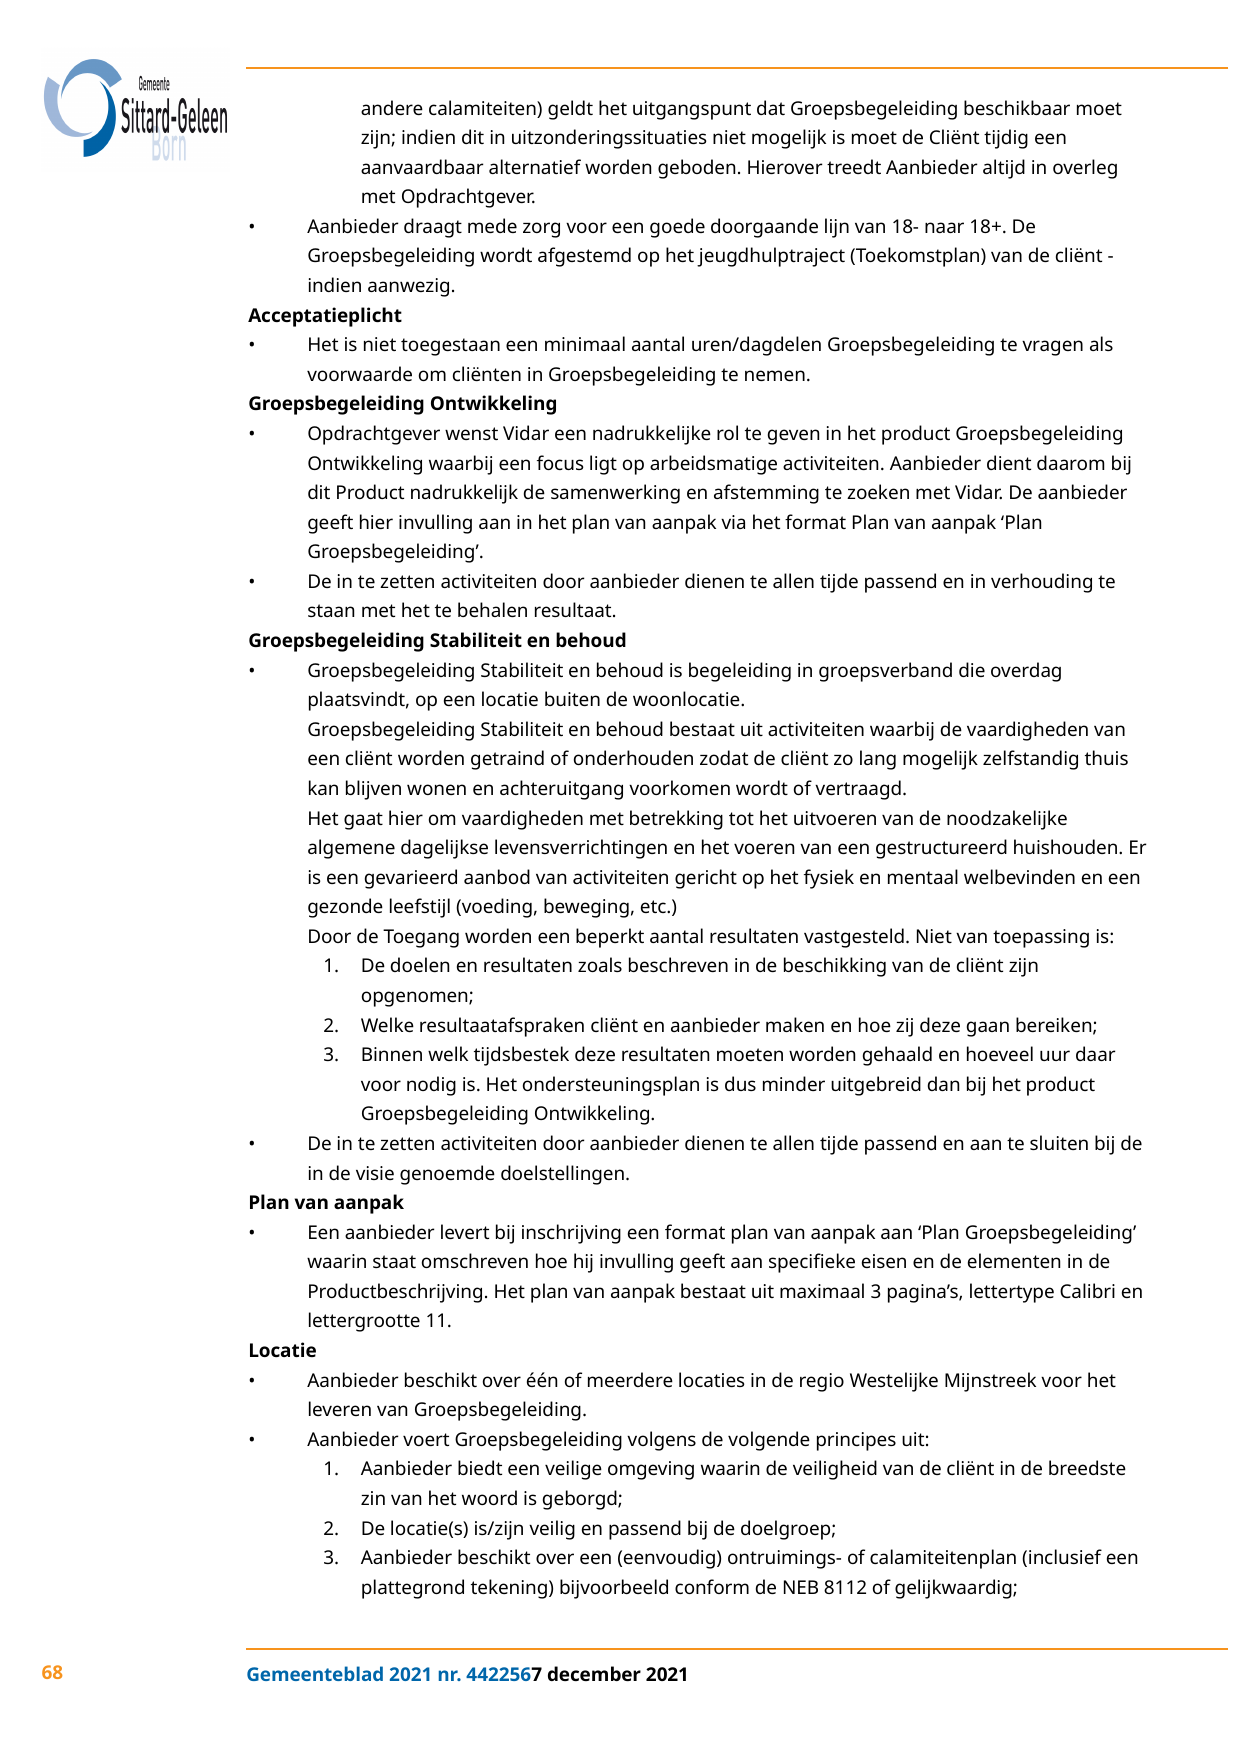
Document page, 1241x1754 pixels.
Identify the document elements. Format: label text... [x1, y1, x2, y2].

text Groepsbegeleiding Stabiliteit en behoud [248, 627, 1152, 653]
list Door de Toegang worden een beperkt aantal resultaten vastgesteld. Niet van toepassing is: [248, 923, 1152, 949]
list Welke resultaatafspraken cliënt en aanbieder maken en hoe zij deze gaan bereiken; [323, 1012, 1152, 1038]
list Het gaat hier om vaardigheden met betrekking tot het uitvoeren van de noodzakelijke algemene dagelijkse levensverrichtingen en het voeren van een gestructureerd huishouden. Er is een gevarieerd aanbod van activiteiten gericht op het fysiek en mentaal welbevinden en een gezonde leefstijl (voeding, beweging, etc.) [248, 805, 1152, 919]
list Aanbieder draagt mede zorg voor een goede doorgaande lijn van 18- naar 18+. De Groepsbegeleiding wordt afgestemd op het jeugdhulptraject (Toekomstplan) van de cliënt - indien aanwezig. [248, 213, 1152, 298]
text Groepsbegeleiding Ontwikkeling [248, 391, 1152, 416]
list Het is niet toegestaan een minimaal aantal uren/dagdelen Groepsbegeleiding te vragen als voorwaarde om cliënten in Groepsbegeleiding te nemen. [248, 331, 1152, 387]
list Groepsbegeleiding Stabiliteit en behoud bestaat uit activiteiten waarbij de vaardigheden van een cliënt worden getraind of onderhouden zodat de cliënt zo lang mogelijk zelfstandig thuis kan blijven wonen en achteruitgang voorkomen wordt of vertraagd. [248, 716, 1152, 801]
list Groepsbegeleiding Stabiliteit en behoud is begeleiding in groepsverband die overdag plaatsvindt, op een locatie buiten de woonlocatie. [248, 657, 1152, 712]
list Aanbieder voert Groepsbegeleiding volgens de volgende principes uit: [248, 1426, 1152, 1452]
text Locatie [248, 1337, 1152, 1363]
list De in te zetten activiteiten door aanbieder dienen te allen tijde passend en in verhouding te staan met het te behalen resultaat. [248, 568, 1152, 623]
list Aanbieder biedt een veilige omgeving waarin de veiligheid van de cliënt in de breedste zin van het woord is geborgd; [323, 1456, 1152, 1511]
list Binnen welk tijdsbestek deze resultaten moeten worden gehaald en hoeveel uur daar voor nodig is. Het ondersteuningsplan is dus minder uitgebreid dan bij het product Groepsbegeleiding Ontwikkeling. [323, 1041, 1152, 1126]
text Acceptatieplicht [248, 302, 1152, 328]
list Een aanbieder levert bij inschrijving een format plan van aanpak aan ‘Plan Groepsbegeleiding’ waarin staat omschreven hoe hij invulling geeft aan specifieke eisen en de elementen in de Productbeschrijving. Het plan van aanpak bestaat uit maximaal 3 pagina’s, lettertype Calibri en lettergrootte 11. [248, 1219, 1152, 1333]
text Plan van aanpak [248, 1189, 1152, 1215]
list Opdrachtgever wenst Vidar een nadrukkelijke rol te geven in het product Groepsbegeleiding Ontwikkeling waarbij een focus ligt op arbeidsmatige activiteiten. Aanbieder dient daarom bij dit Product nadrukkelijk de samenwerking en afstemming te zoeken met Vidar. De aanbieder geeft hier invulling aan in het plan van aanpak via het format Plan van aanpak ‘Plan Groepsbegeleiding’. [248, 420, 1152, 564]
picture [41, 47, 231, 172]
list Aanbieder beschikt over één of meerdere locaties in de regio Westelijke Mijnstreek voor het leveren van Groepsbegeleiding. [248, 1367, 1152, 1422]
list De doelen en resultaten zoals beschreven in de beschikking van de cliënt zijn opgenomen; [323, 953, 1152, 1008]
list Aanbieder beschikt over een (eenvoudig) ontruimings- of calamiteitenplan (inclusief een plattegrond tekening) bijvoorbeeld conform de NEB 8112 of gelijkwaardig; [323, 1544, 1152, 1600]
list De locatie(s) is/zijn veilig en passend bij de doelgroep; [323, 1515, 1152, 1541]
list De in te zetten activiteiten door aanbieder dienen te allen tijde passend en aan te sluiten bij de in de visie genoemde doelstellingen. [248, 1130, 1152, 1186]
list andere calamiteiten) geldt het uitgangspunt dat Groepsbegeleiding beschikbaar moet zijn; indien dit in uitzonderingssituaties niet mogelijk is moet de Cliënt tijdig een aanvaardbaar alternatief worden geboden. Hierover treedt Aanbieder altijd in overleg met Opdrachtgever. [323, 95, 1152, 209]
